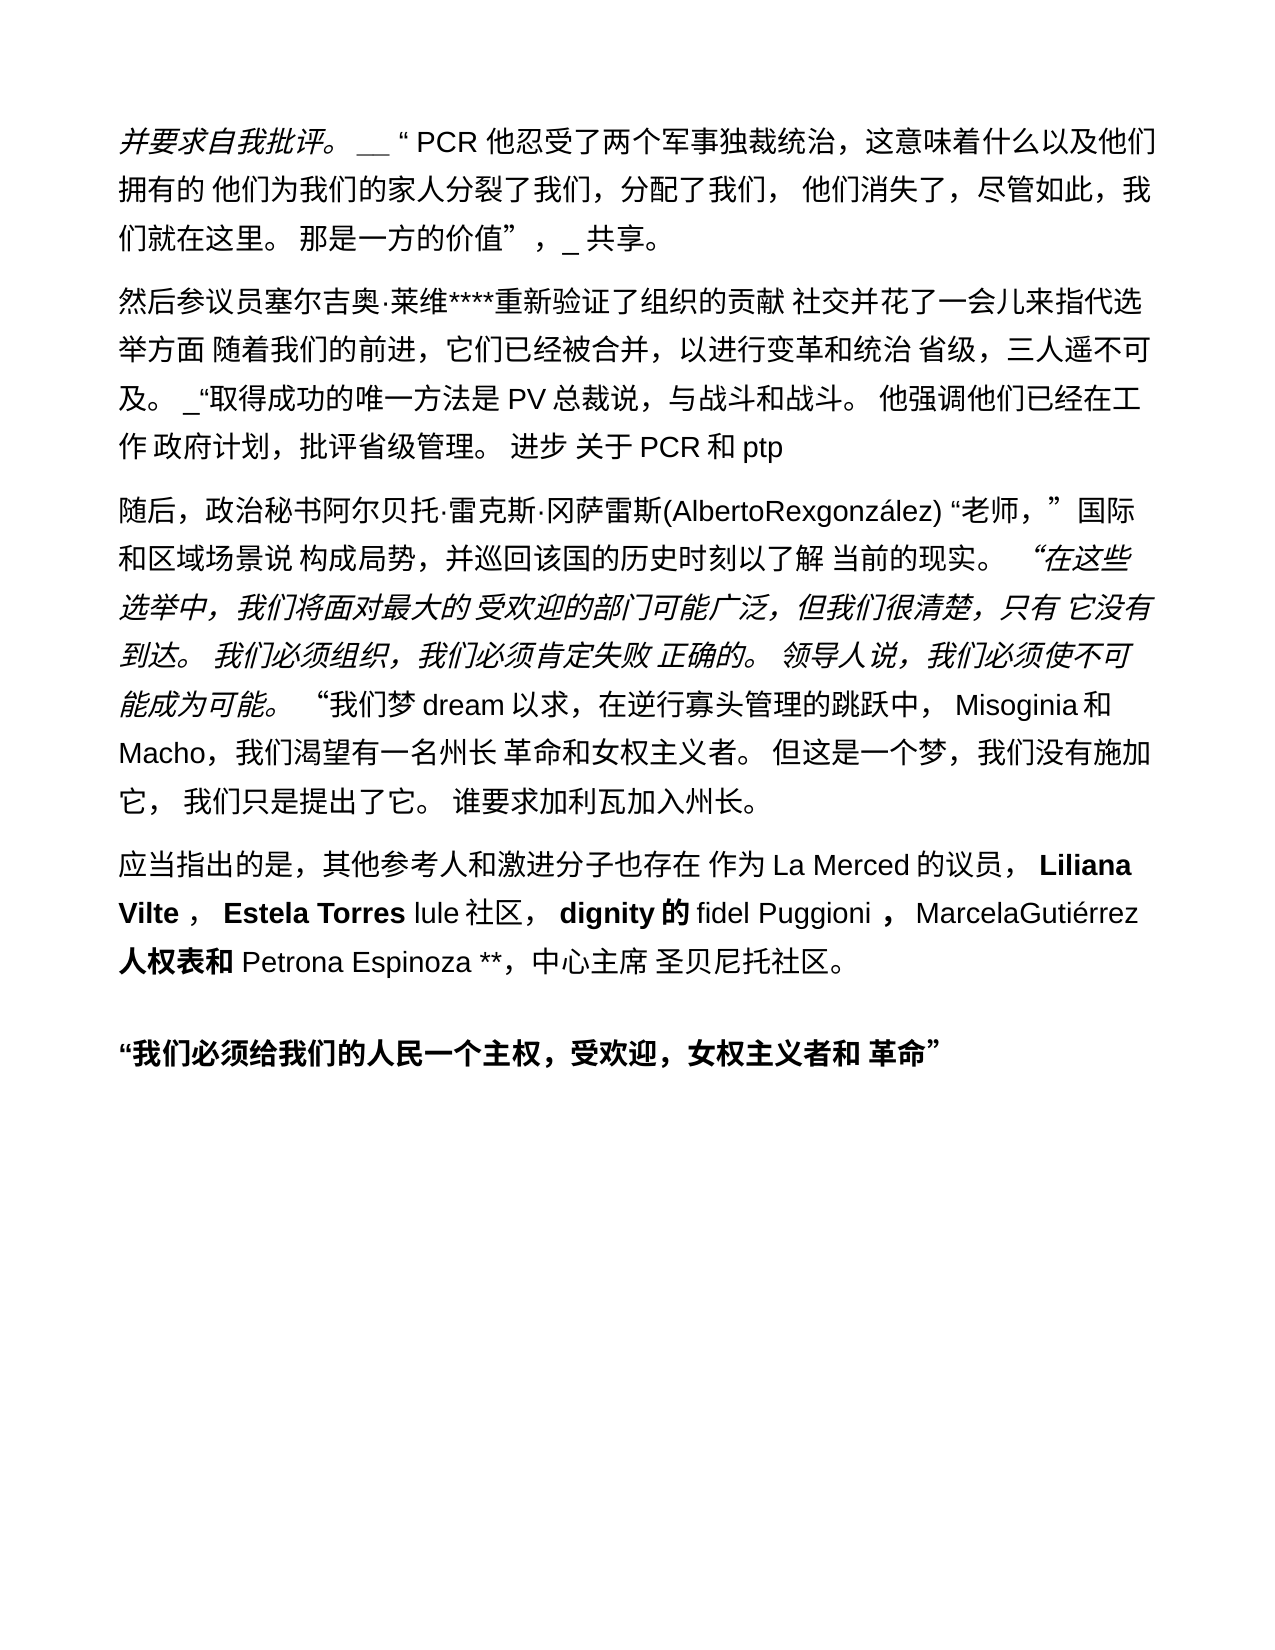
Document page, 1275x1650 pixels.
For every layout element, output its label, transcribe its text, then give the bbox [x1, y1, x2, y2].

text 随后，政治秘书阿尔贝托·雷克斯·冈萨雷斯(AlbertoRexgonzález) “老师，”国际和区域场景说 构成局势，并巡回该国的历史时刻以了解 当前的现实。 “在这些选举中，我们将面对最大的 受欢迎的部门可能广泛，但我们很清楚，只有 它没有到达。 我们必须组织，我们必须肯定失败 正确的。 领导人说，我们必须使不可能成为可能。 “我们梦dream以求，在逆行寡头管理的跳跃中， Misoginia和Macho，我们渴望有一名州长 革命和女权主义者。 但这是一个梦，我们没有施加它， 我们只是提出了它。 谁要求加利瓦加入州长。 [118, 487, 1157, 821]
text 应当指出的是，其他参考人和激进分子也存在 作为La Merced的议员， Liliana Vilte ， Estela Torres lule社区， dignity的 fidel Puggioni ， MarcelaGutiérrez 人权表和 Petrona Espinoza **，中心主席 圣贝尼托社区。 [118, 841, 1157, 981]
text 并要求自我批评。 __ “ PCR 他忍受了两个军事独裁统治，这意味着什么以及他们拥有的 他们为我们的家人分裂了我们，分配了我们， 他们消失了，尽管如此，我们就在这里。 那是一方的价值”，_ 共享。 [118, 118, 1157, 257]
text 然后参议员塞尔吉奥·莱维****重新验证了组织的贡献 社交并花了一会儿来指代选举方面 随着我们的前进，它们已经被合并，以进行变革和统治 省级，三人遥不可及。 _“取得成功的唯一方法是 PV总裁说，与战斗和战斗。 他强调他们已经在工作 政府计划，批评省级管理。 进步 关于PCR和 ptp [118, 278, 1157, 466]
text “我们必须给我们的人民一个主权，受欢迎，女权主义者和 革命” [118, 1030, 1157, 1073]
